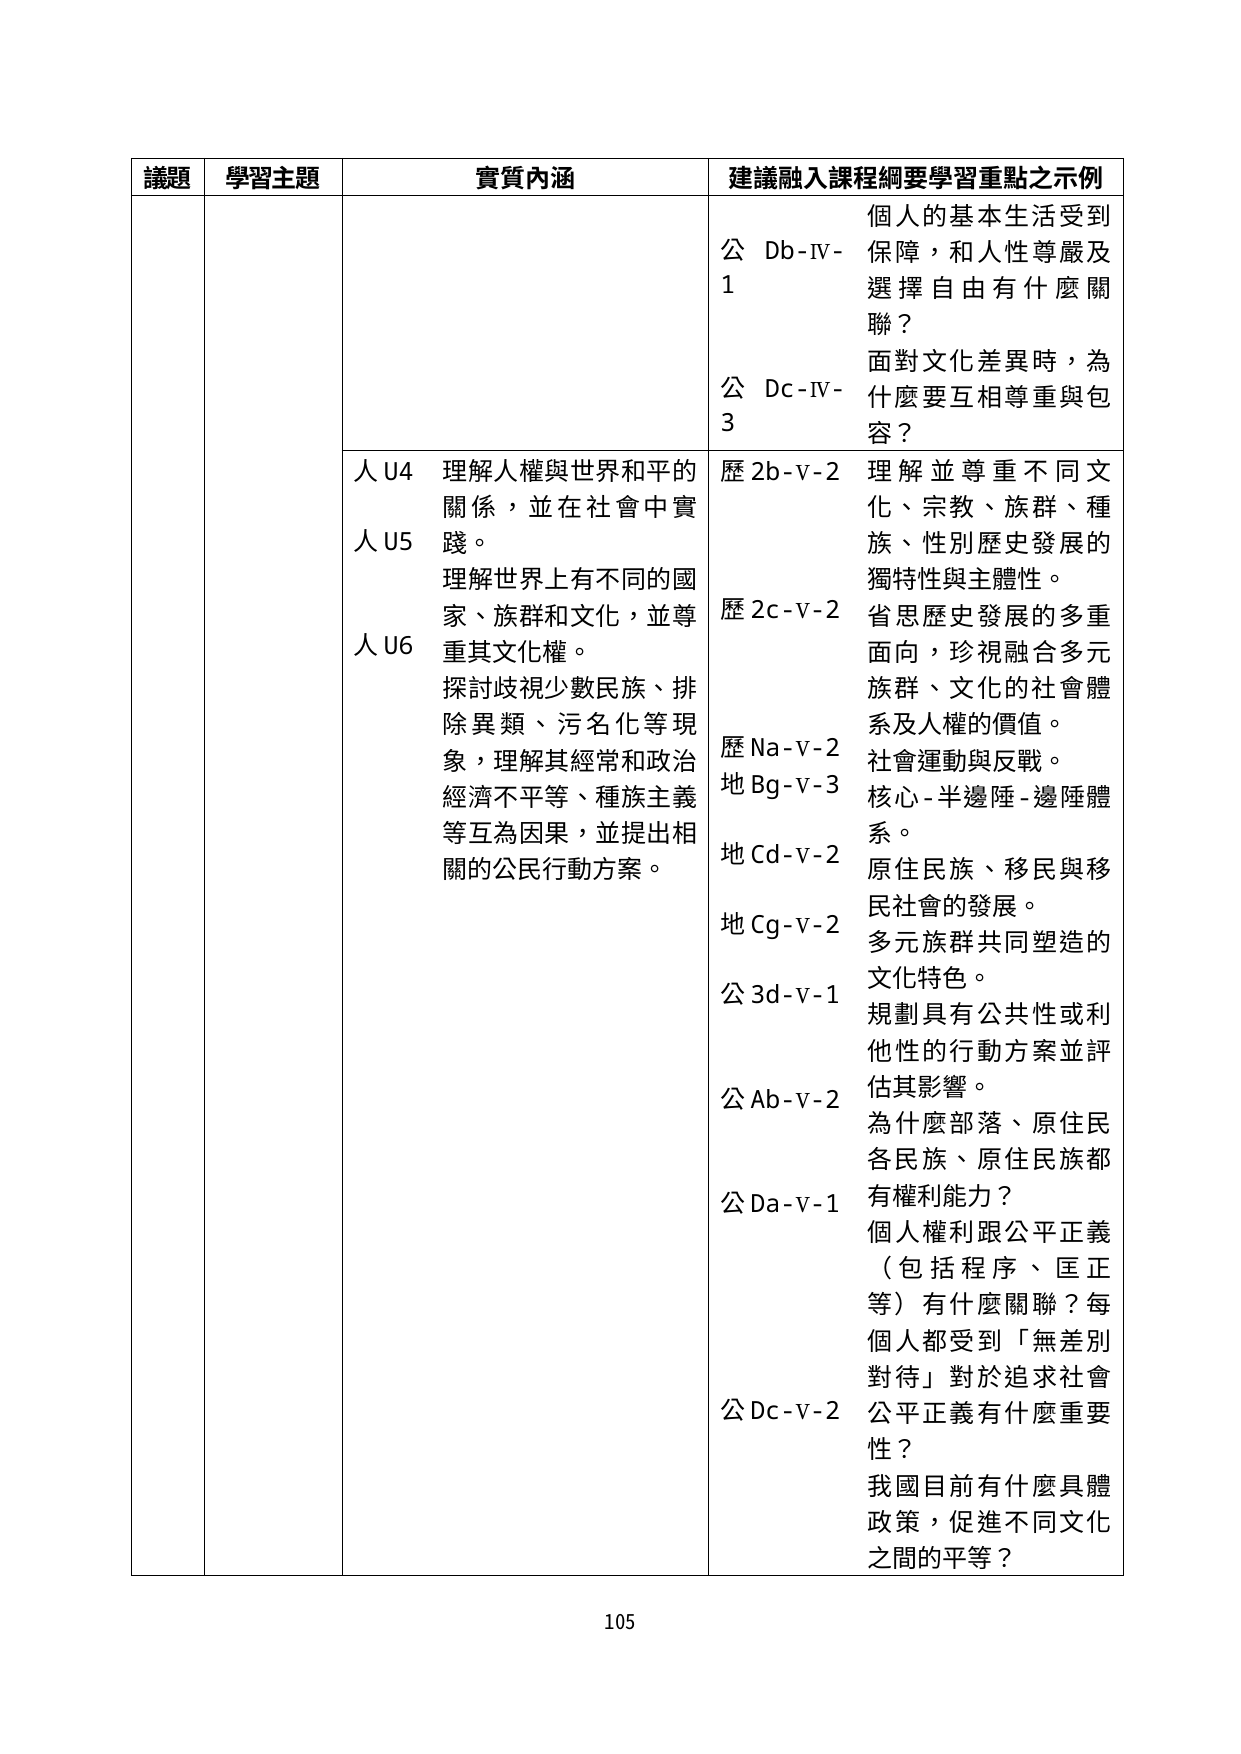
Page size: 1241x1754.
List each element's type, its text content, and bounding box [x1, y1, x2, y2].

table_cell 歷2b-Ⅴ-2 歷2c-Ⅴ-2 歷Na-Ⅴ-2 地Bg-Ⅴ-3 地Cd-Ⅴ-2 地Cg-Ⅴ-2 公3d-Ⅴ-1 公Ab-Ⅴ-2 公Da-Ⅴ-1 公Dc-Ⅴ-2 [709, 451, 856, 1575]
table_header 建議融入課程綱要學習重點之示例 [709, 159, 1123, 195]
table_cell [431, 196, 708, 450]
table_cell [205, 196, 342, 1575]
table_cell 理解並尊重不同文化、宗教、族群、種族、性別歷史發展的獨特性與主體性。 省思歷史發展的多重面向，珍視融合多元族群、文化的社會體系及人權的價值。 社會運動與反戰。 核心-半邊陲-邊陲體系。 原住民族、移民與移民社會的發展。 多元族群共同塑造的文化特色。 規劃具有公共性或利他性的行動方案並評估其影響。 為什麼部落、原住民各民族、原住民族都有權利能力？ 個人權利跟公平正義（包括程序、匡正等）有什麼關聯？每個人都受到「無差別對待」對於追求社會公平正義有什麼重要性？ 我國目前有什麼具體政策，促進不同文化之間的平等？ [856, 451, 1123, 1575]
table_cell 人U4 人U5 人U6 [343, 451, 431, 1575]
table_header 學習主題 [205, 159, 342, 195]
table_cell [132, 196, 204, 1575]
table_cell [343, 196, 431, 450]
table_header 議題 [132, 159, 204, 195]
table_header 實質內涵 [343, 159, 708, 195]
table_cell 個人的基本生活受到保障，和人性尊嚴及選擇自由有什麼關聯？ 面對文化差異時，為什麼要互相尊重與包容？ [856, 196, 1123, 450]
table_cell 公Db-Ⅳ-1 公Dc-Ⅳ-3 [709, 196, 856, 450]
table_cell 理解人權與世界和平的關係，並在社會中實踐。 理解世界上有不同的國家、族群和文化，並尊重其文化權。 探討歧視少數民族、排除異類、污名化等現象，理解其經常和政治經濟不平等、種族主義等互為因果，並提出相關的公民行動方案。 [431, 451, 708, 1575]
